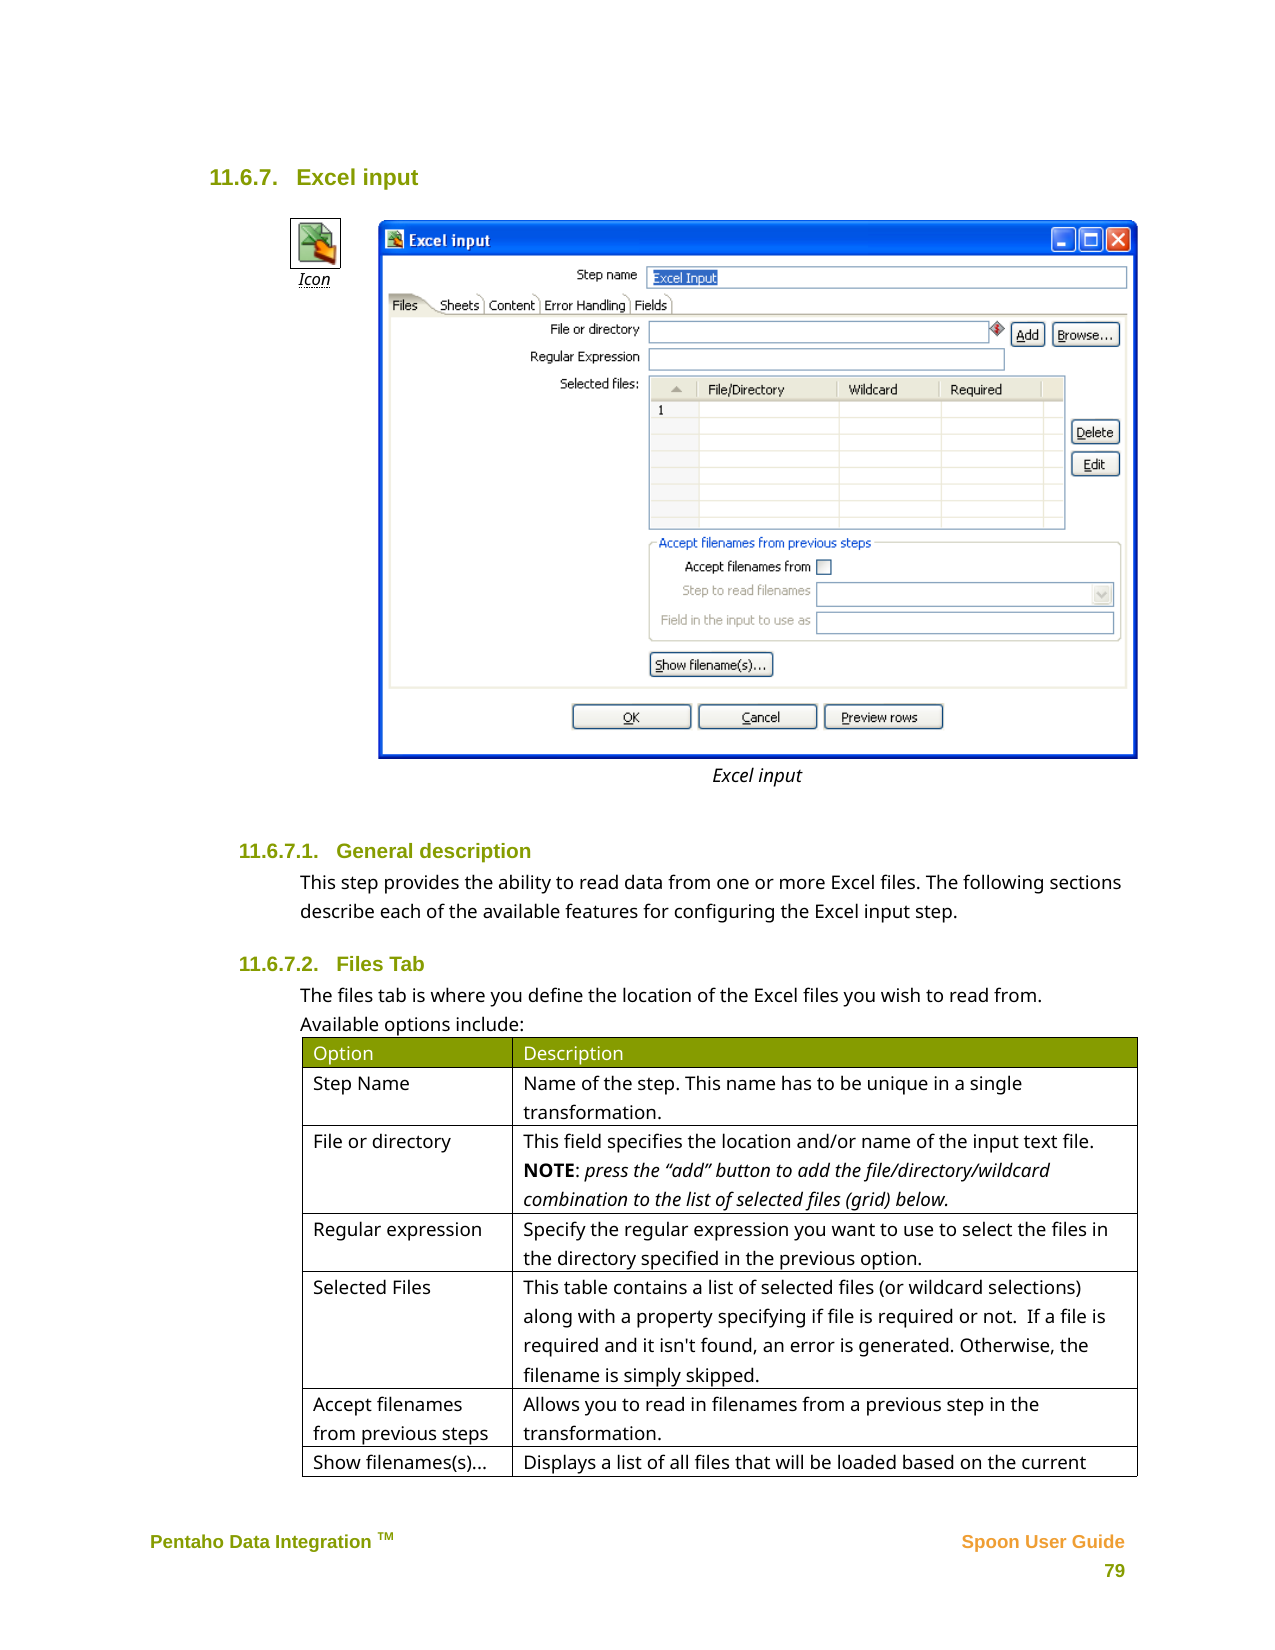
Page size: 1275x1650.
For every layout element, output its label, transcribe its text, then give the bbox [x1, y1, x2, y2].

table_cell Accept filenames from previous steps [303, 1389, 512, 1446]
subtitle General description [239, 831, 1125, 866]
table_cell Name of the step. This name has to be unique in a single transformation. [513, 1068, 1137, 1125]
text The files tab is where you define the location of the Excel files you wish to read from. Available options include: [300, 979, 1125, 1037]
text This step provides the ability to read data from one or more Excel files. The following sections describe each of the available features for configuring the Excel input step. [300, 866, 1125, 925]
text Icon [288, 267, 343, 291]
table_cell Regular expression [303, 1214, 512, 1271]
subtitle Excel input [209, 157, 1125, 192]
picture [293, 221, 338, 265]
table_cell Show filenames(s)... [303, 1447, 512, 1476]
table_header Option [303, 1038, 512, 1067]
table_cell Allows you to read in filenames from a previous step in the transformation. [513, 1389, 1137, 1446]
table_cell Step Name [303, 1068, 512, 1125]
text Excel input [378, 759, 1138, 788]
table_cell This table contains a list of selected files (or wildcard selections) along with a property specifying if file is required or not. If a file is required and it isn't found, an error is generated. Otherwise, the filename is simply skipped. [513, 1272, 1137, 1388]
table_cell Displays a list of all files that will be loaded based on the current [513, 1447, 1137, 1476]
picture [378, 220, 1138, 759]
table_header Description [513, 1038, 1137, 1067]
subtitle Files Tab [239, 943, 1125, 978]
table_cell Specify the regular expression you want to use to select the files in the directory specified in the previous option. [513, 1214, 1137, 1271]
table_cell This field specifies the location and/or name of the input text file. NOTE: press the “add” button to add the file/directory/wildcard combination to the list of selected files (grid) below. [513, 1126, 1137, 1213]
table_cell Selected Files [303, 1272, 512, 1388]
table_cell File or directory [303, 1126, 512, 1213]
